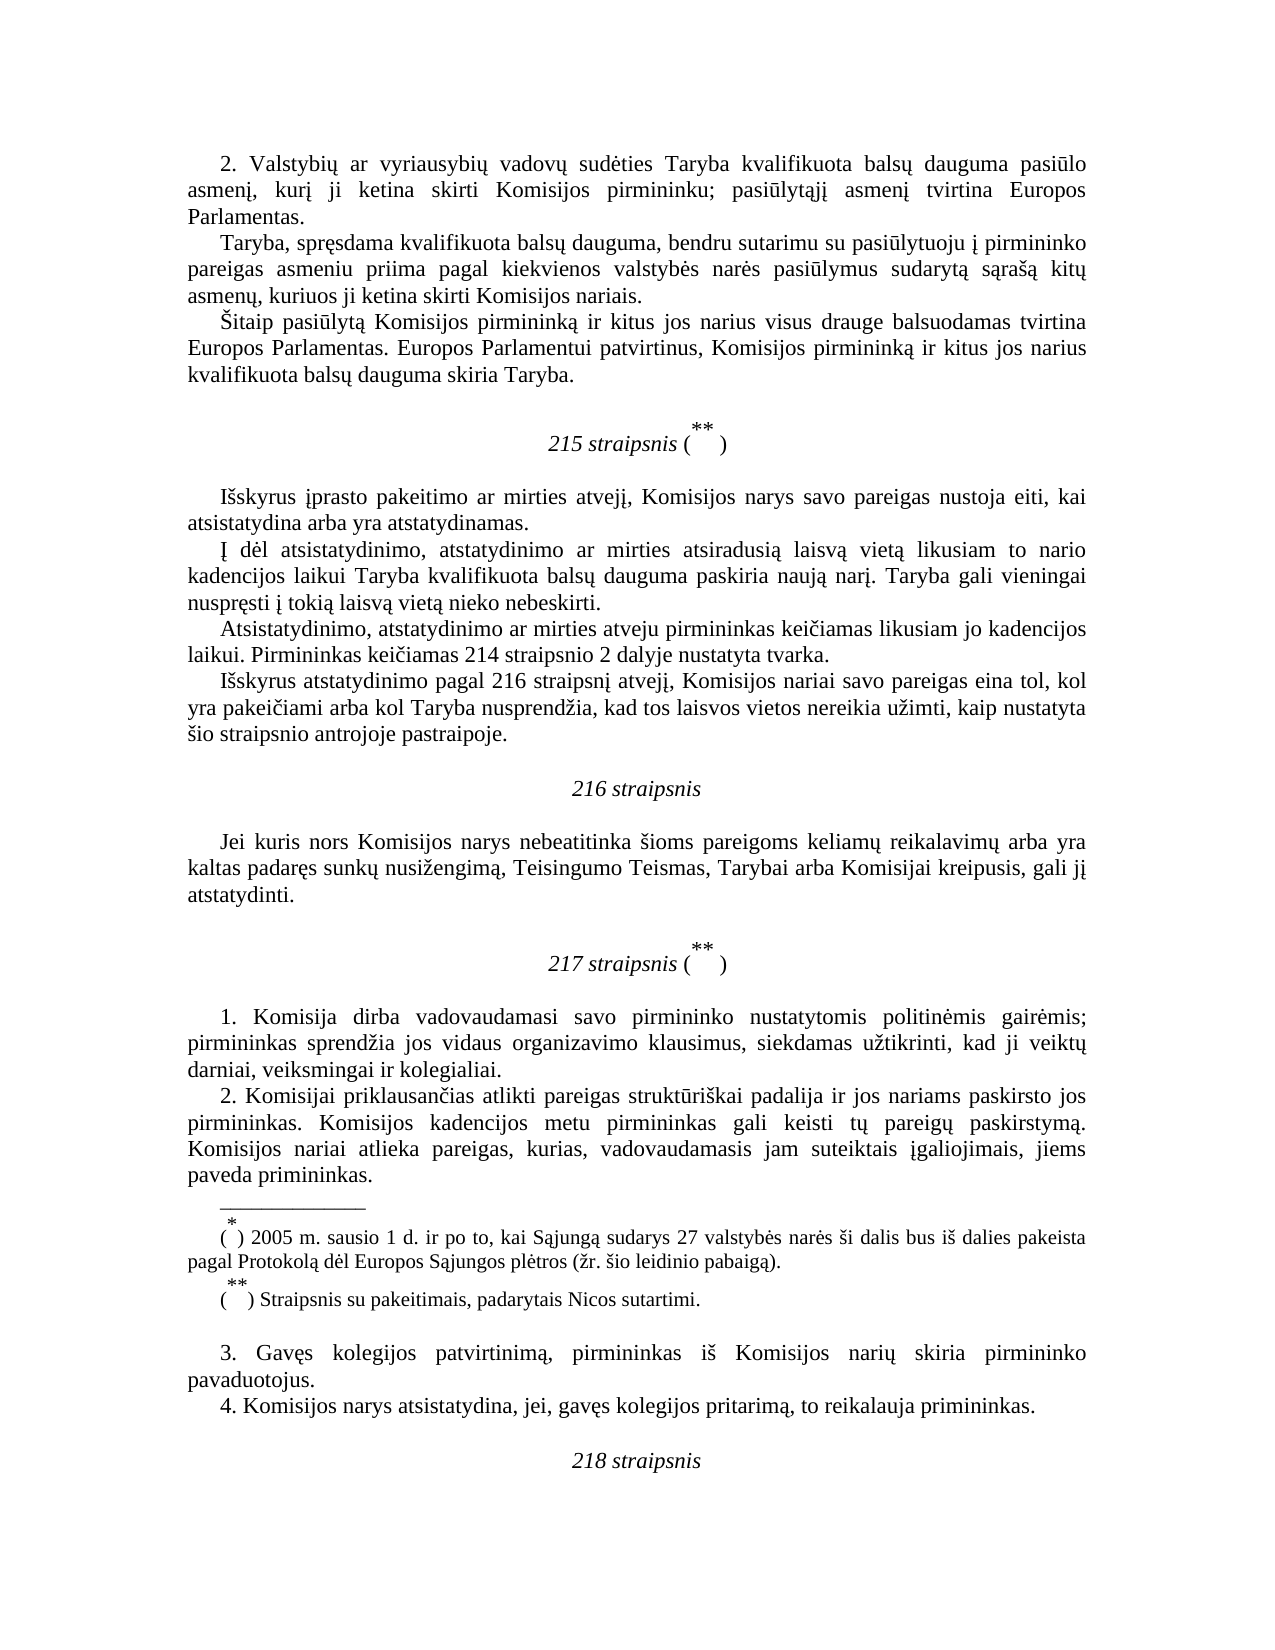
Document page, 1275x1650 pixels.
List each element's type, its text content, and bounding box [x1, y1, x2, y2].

text Išskyrus įprasto pakeitimo ar mirties atvejį, Komisijos narys savo pareigas nustoja eiti, kai atsistatydina arba yra atstatydinamas. [187, 483, 1088, 536]
text (*) 2005 m. sausio 1 d. ir po to, kai Sąjungą sudarys 27 valstybės narės ši dalis bus iš dalies pakeista pagal Protokolą dėl Europos Sąjungos plėtros (žr. šio leidinio pabaigą). [187, 1212, 1088, 1273]
text 218 straipsnis [187, 1447, 1088, 1474]
text 4. Komisijos narys atsistatydina, jei, gavęs kolegijos pritarimą, to reikalauja primininkas. [187, 1392, 1088, 1418]
text 1. Komisija dirba vadovaudamasi savo pirmininko nustatytomis politinėmis gairėmis; pirmininkas sprendžia jos vidaus organizavimo klausimus, siekdamas užtikrinti, kad ji veiktų darniai, veiksmingai ir kolegialiai. [187, 1003, 1088, 1082]
text Šitaip pasiūlytą Komisijos pirmininką ir kitus jos narius visus drauge balsuodamas tvirtina Europos Parlamentas. Europos Parlamentui patvirtinus, Komisijos pirmininką ir kitus jos narius kvalifikuota balsų dauguma skiria Taryba. [187, 308, 1088, 387]
text 216 straipsnis [187, 775, 1088, 802]
text 215 straipsnis (** ) [187, 416, 1088, 457]
text Taryba, spręsdama kvalifikuota balsų dauguma, bendru sutarimu su pasiūlytuoju į pirmininko pareigas asmeniu priima pagal kiekvienos valstybės narės pasiūlymus sudarytą sąrašą kitų asmenų, kuriuos ji ketina skirti Komisijos nariais. [187, 229, 1088, 308]
text Į dėl atsistatydinimo, atstatydinimo ar mirties atsiradusią laisvą vietą likusiam to nario kadencijos laikui Taryba kvalifikuota balsų dauguma paskiria naują narį. Taryba gali vieningai nuspręsti į tokią laisvą vietą nieko nebeskirti. [187, 536, 1088, 615]
text Jei kuris nors Komisijos narys nebeatitinka šioms pareigoms keliamų reikalavimų arba yra kaltas padaręs sunkų nusižengimą, Teisingumo Teismas, Tarybai arba Komisijai kreipusis, gali jį atstatydinti. [187, 828, 1088, 907]
text Išskyrus atstatydinimo pagal 216 straipsnį atvejį, Komisijos nariai savo pareigas eina tol, kol yra pakeičiami arba kol Taryba nusprendžia, kad tos laisvos vietos nereikia užimti, kaip nustatyta šio straipsnio antrojoje pastraipoje. [187, 668, 1088, 747]
text 2. Komisijai priklausančias atlikti pareigas struktūriškai padalija ir jos nariams paskirsto jos pirmininkas. Komisijos kadencijos metu pirmininkas gali keisti tų pareigų paskirstymą. Komisijos nariai atlieka pareigas, kurias, vadovaudamasis jam suteiktais įgaliojimais, jiems paveda primininkas. [187, 1082, 1088, 1188]
text Atsistatydinimo, atstatydinimo ar mirties atveju pirmininkas keičiamas likusiam jo kadencijos laikui. Pirmininkas keičiamas 214 straipsnio 2 dalyje nustatyta tvarka. [187, 615, 1088, 668]
text 217 straipsnis (** ) [187, 936, 1088, 977]
text 3. Gavęs kolegijos patvirtinimą, pirmininkas iš Komisijos narių skiria pirmininko pavaduotojus. [187, 1339, 1088, 1392]
text 2. Valstybių ar vyriausybių vadovų sudėties Taryba kvalifikuota balsų dauguma pasiūlo asmenį, kurį ji ketina skirti Komisijos pirmininku; pasiūlytąjį asmenį tvirtina Europos Parlamentas. [187, 150, 1088, 229]
text (**) Straipsnis su pakeitimais, padarytais Nicos sutartimi. [187, 1273, 1088, 1311]
text ______________ [187, 1188, 1088, 1212]
